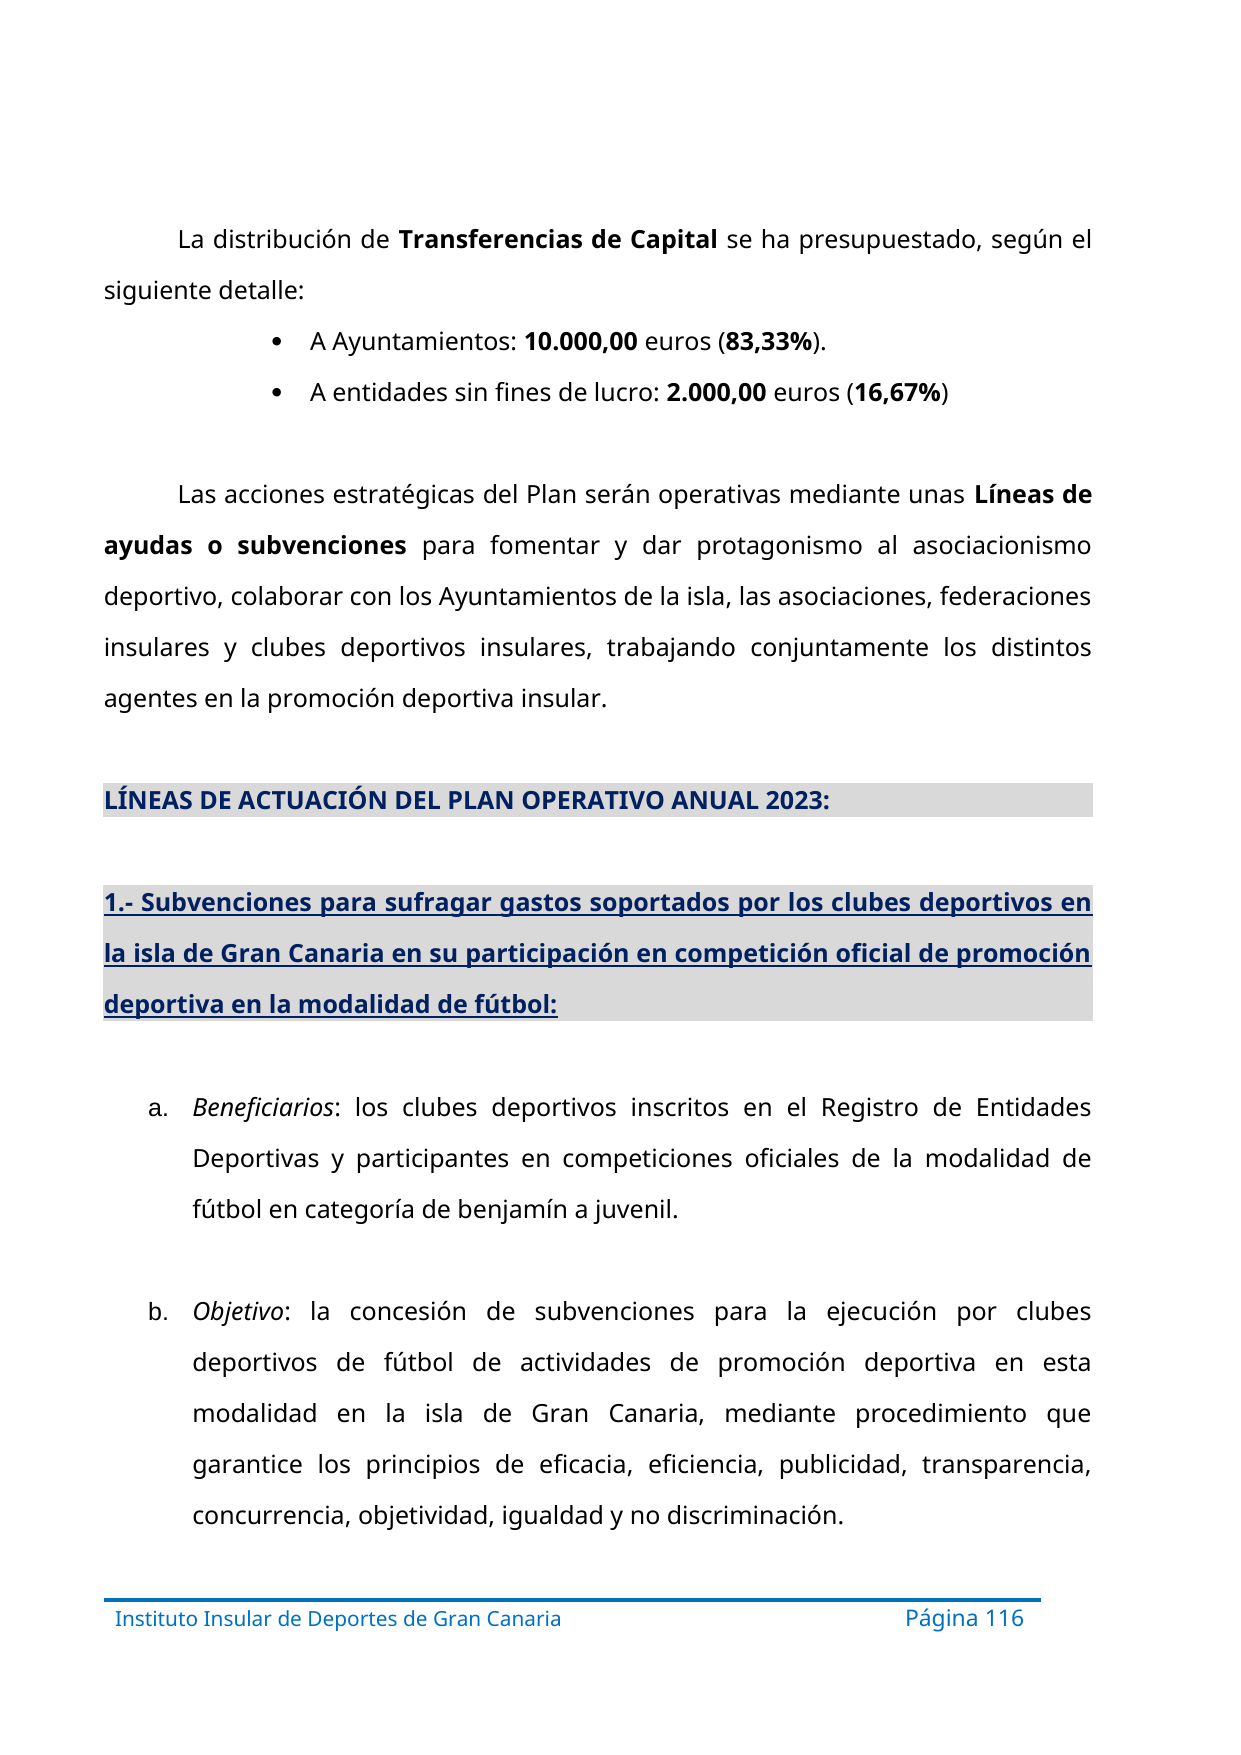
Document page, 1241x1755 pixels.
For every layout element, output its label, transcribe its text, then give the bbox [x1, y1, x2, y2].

text 1.- Subvenciones para sufragar gastos soportados por los clubes deportivos en [103, 885, 1093, 914]
list A Ayuntamientos: 10.000,00 euros (83,33%). [272, 324, 1093, 358]
text La distribución de Transferencias de Capital se ha presupuestado, según el siguiente detalle: [103, 222, 1093, 307]
list Beneficiarios: los clubes deportivos inscritos en el Registro de Entidades Deportivas y participantes en competiciones oficiales de la modalidad de fútbol en categoría de benjamín a juvenil. [148, 1089, 1093, 1225]
list Objetivo: la concesión de subvenciones para la ejecución por clubes deportivos de fútbol de actividades de promoción deportiva en esta modalidad en la isla de Gran Canaria, mediante procedimiento que garantice los principios de eficacia, eficiencia, publicidad, transparencia, concurrencia, objetividad, igualdad y no discriminación. [148, 1293, 1093, 1532]
text LÍNEAS DE ACTUACIÓN DEL PLAN OPERATIVO ANUAL 2023: [103, 783, 1093, 817]
text Las acciones estratégicas del Plan serán operativas mediante unas Líneas de ayudas o subvenciones para fomentar y dar protagonismo al asociacionismo deportivo, colaborar con los Ayuntamientos de la isla, las asociaciones, federaciones insulares y clubes deportivos insulares, trabajando conjuntamente los distintos agentes en la promoción deportiva insular. [103, 477, 1093, 715]
text la isla de Gran Canaria en su participación en competición oficial de promoción deportiva en la modalidad de fútbol: [103, 915, 1093, 1021]
list A entidades sin fines de lucro: 2.000,00 euros (16,67%) [272, 375, 1093, 409]
